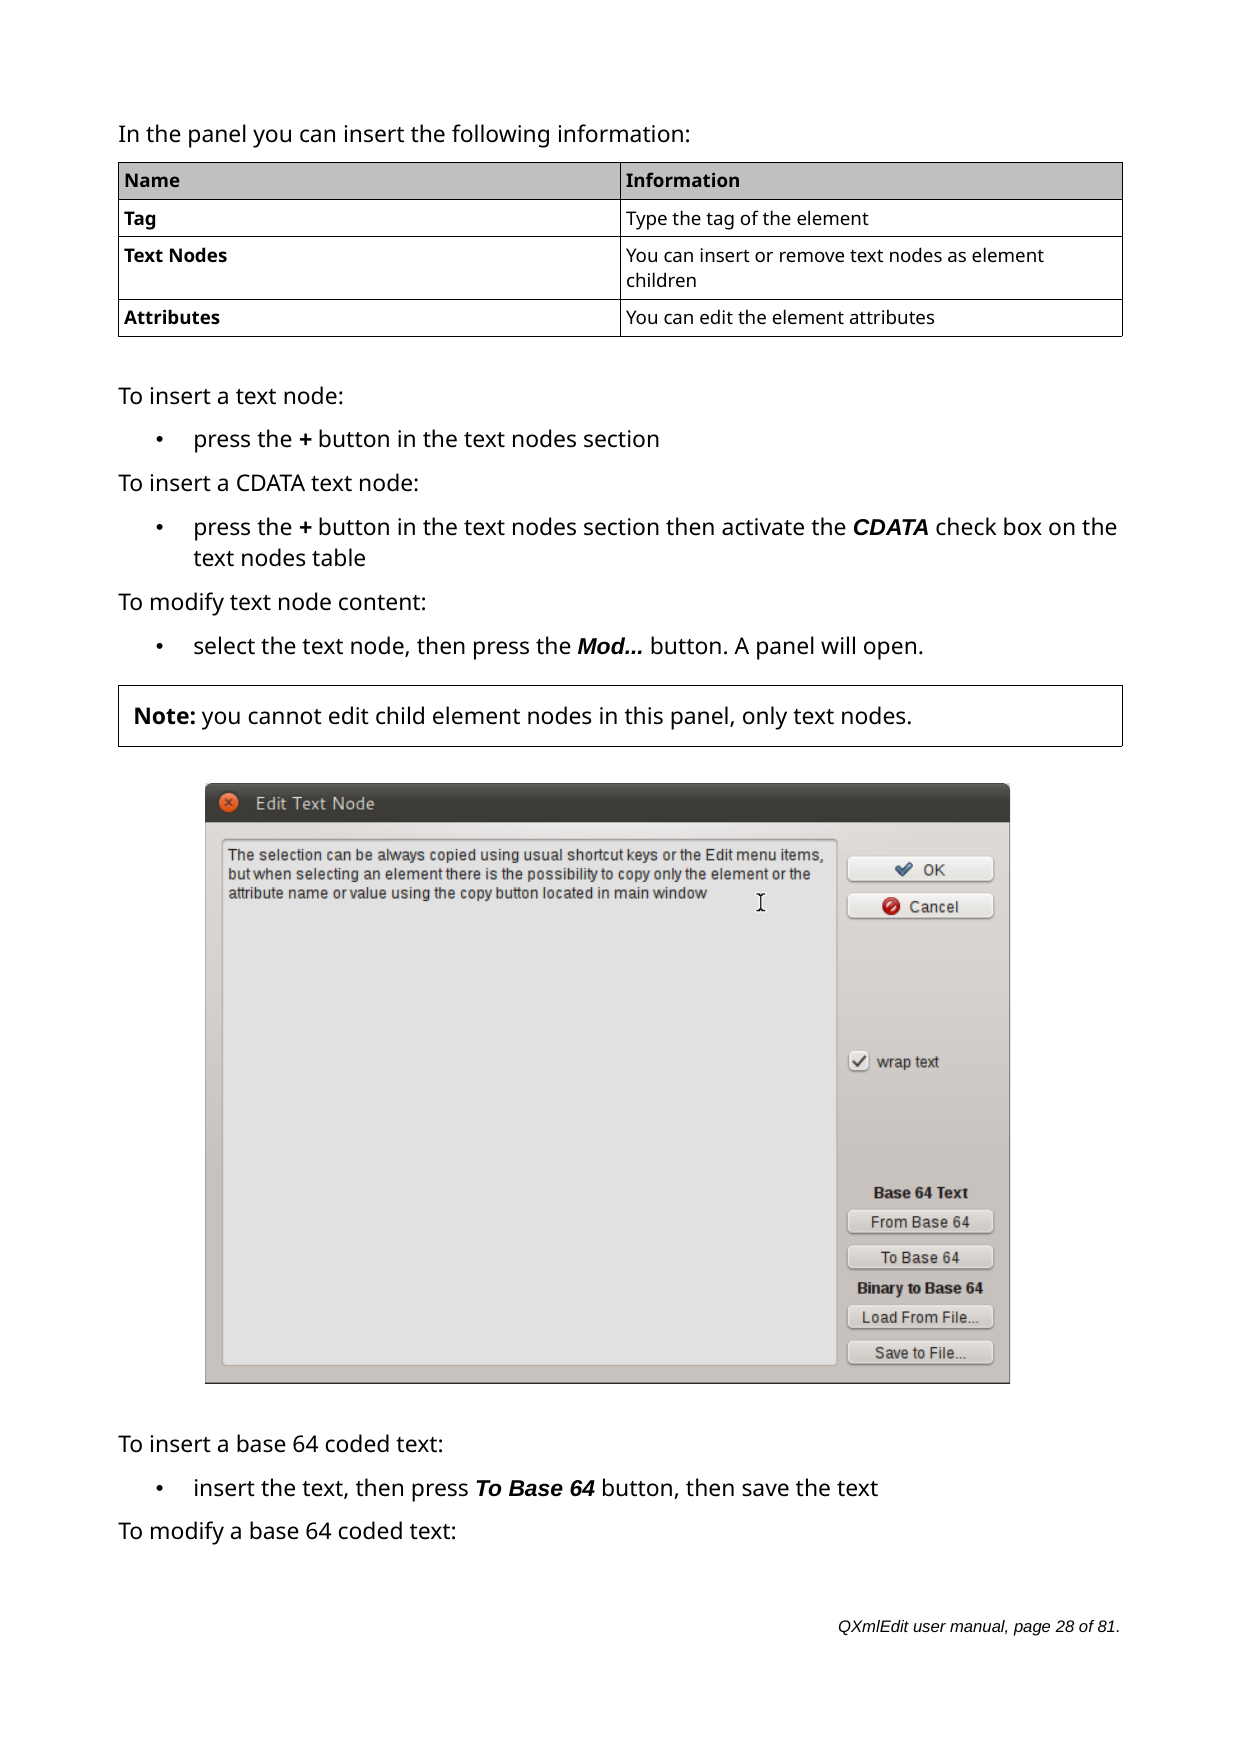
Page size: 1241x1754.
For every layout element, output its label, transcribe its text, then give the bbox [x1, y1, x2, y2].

table_header Name [119, 163, 620, 199]
text To insert a CDATA text node: [118, 467, 1122, 498]
text To insert a text node: [118, 379, 1122, 411]
list select the text node, then press the Mod... button. A panel will open. [156, 629, 1122, 661]
table_cell Tag [119, 200, 620, 236]
table_header Information [621, 163, 1122, 199]
list press the + button in the text nodes section then activate the CDATA check box on the text nodes table [156, 511, 1122, 573]
text Note: you cannot edit child element nodes in this panel, only text nodes. [119, 686, 1122, 746]
picture [205, 783, 1011, 1384]
list press the + button in the text nodes section [156, 423, 1122, 454]
text To modify text node content: [118, 586, 1122, 617]
text To modify a base 64 coded text: [118, 1515, 1122, 1547]
table_cell Attributes [119, 300, 620, 336]
list insert the text, then press To Base 64 button, then save the text [156, 1472, 1122, 1503]
table_cell You can edit the element attributes [621, 300, 1122, 336]
table_cell You can insert or remove text nodes as element children [621, 237, 1122, 299]
text To insert a base 64 coded text: [118, 1428, 1122, 1459]
table_cell Text Nodes [119, 237, 620, 299]
table_cell Type the tag of the element [621, 200, 1122, 236]
text In the panel you can insert the following information: [118, 118, 1122, 149]
